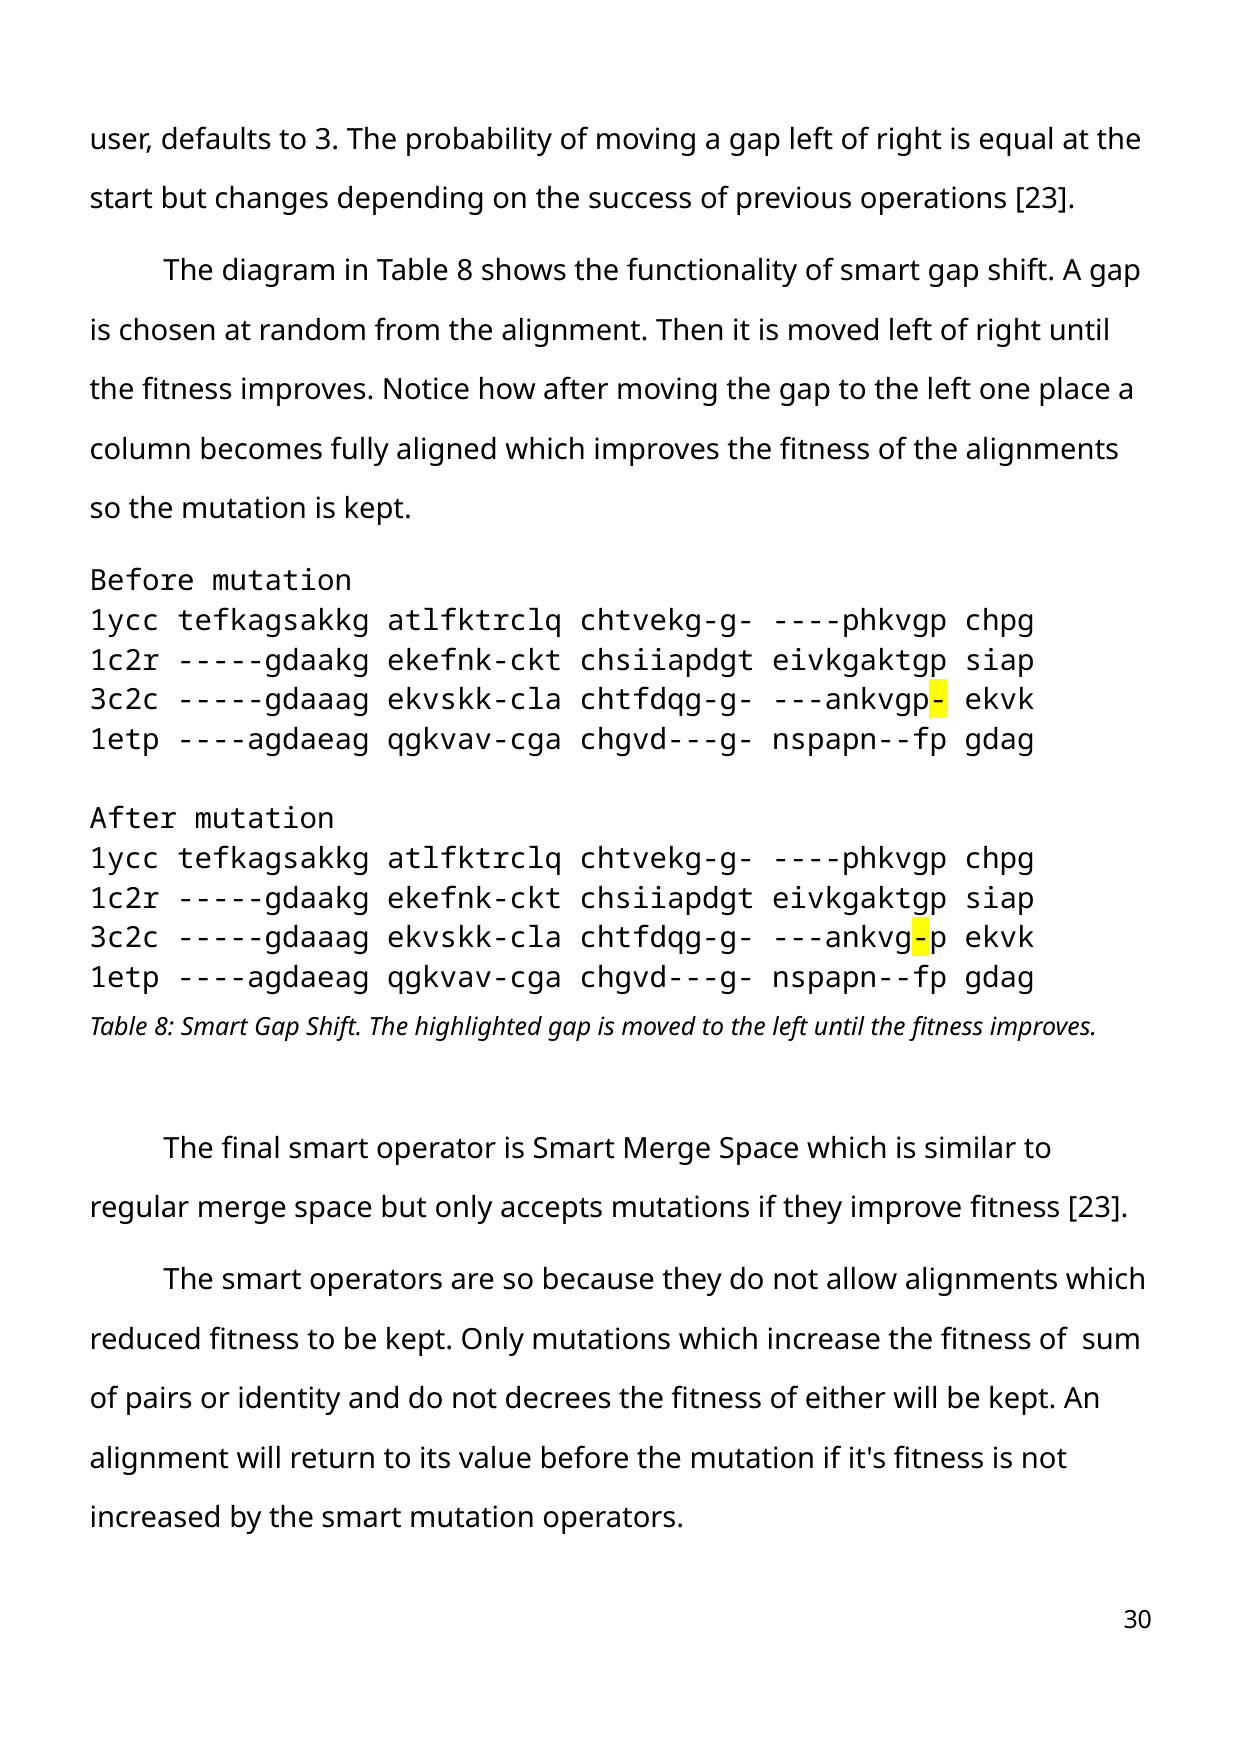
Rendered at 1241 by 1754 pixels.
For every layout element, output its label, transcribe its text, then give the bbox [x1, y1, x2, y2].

text The final smart operator is Smart Merge Space which is similar to regular merge space but only accepts mutations if they improve fitness [23]. [89, 1127, 1152, 1226]
text The smart operators are so because they do not allow alignments which reduced fitness to be kept. Only mutations which increase the fitness of sum of pairs or identity and do not decrees the fitness of either will be kept. An alignment will return to its value before the mutation if it's fitness is not increased by the smart mutation operators. [89, 1258, 1152, 1536]
text The diagram in Table 8 shows the functionality of smart gap shift. A gap is chosen at random from the alignment. Then it is moved left of right until the fitness improves. Notice how after moving the gap to the left one place a column becomes fully aligned which improves the fitness of the alignments so the mutation is kept. [89, 249, 1152, 527]
table_header Before mutation 1ycc tefkagsakkg atlfktrclq chtvekg-g- ----phkvgp chpg 1c2r -----gdaakg ekefnk-ckt chsiiapdgt eivkgaktgp siap 3c2c -----gdaaag ekvskk-cla chtfdqg-g- ---ankvgp- ekvk 1etp ----agdaeag qgkvav-cga chgvd---g- nspapn--fp gdag After mutation 1ycc tefkagsakkg atlfktrclq chtvekg-g- ----phkvgp chpg 1c2r -----gdaakg ekefnk-ckt chsiiapdgt eivkgaktgp siap 3c2c -----gdaaag ekvskk-cla chtfdqg-g- ---ankvg-p ekvk 1etp ----agdaeag qgkvav-cga chgvd---g- nspapn--fp gdag [89, 560, 1152, 996]
text Table 8: Smart Gap Shift. The highlighted gap is moved to the left until the fitness improves. [89, 1008, 1152, 1043]
text user, defaults to 3. The probability of moving a gap left of right is equal at the start but changes depending on the success of previous operations [23]. [89, 118, 1152, 217]
